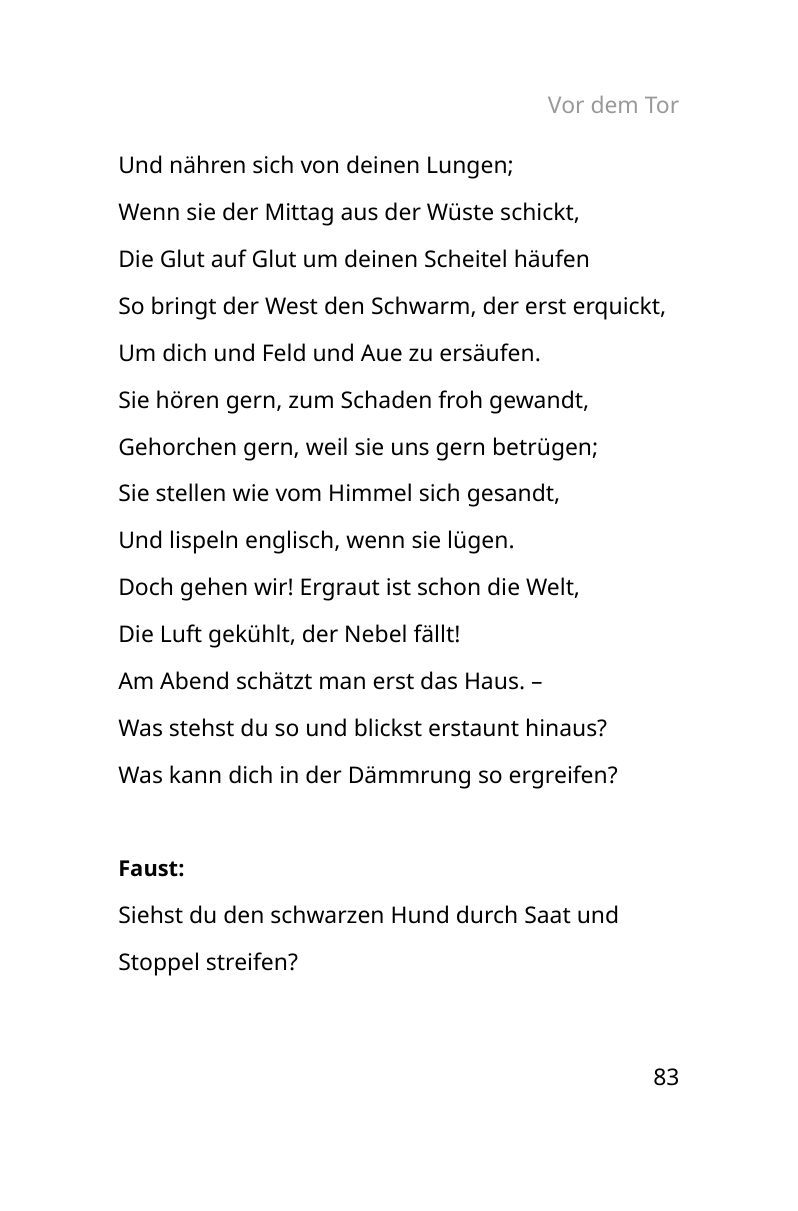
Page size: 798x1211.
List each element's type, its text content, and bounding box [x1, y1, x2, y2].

text Und nähren sich von deinen Lungen; Wenn sie der Mittag aus der Wüste schickt, Die Glut auf Glut um deinen Scheitel häufen So bringt der West den Schwarm, der erst erquickt, Um dich und Feld und Aue zu ersäufen. Sie hören gern, zum Schaden froh gewandt, Gehorchen gern, weil sie uns gern betrügen; Sie stellen wie vom Himmel sich gesandt, Und lispeln englisch, wenn sie lügen. Doch gehen wir! Ergraut ist schon die Welt, Die Luft gekühlt, der Nebel fällt! Am Abend schätzt man erst das Haus. – Was stehst du so und blickst erstaunt hinaus? Was kann dich in der Dämmrung so ergreifen? [118, 149, 679, 790]
text Faust: Siehst du den schwarzen Hund durch Saat und Stoppel streifen? [118, 823, 679, 977]
